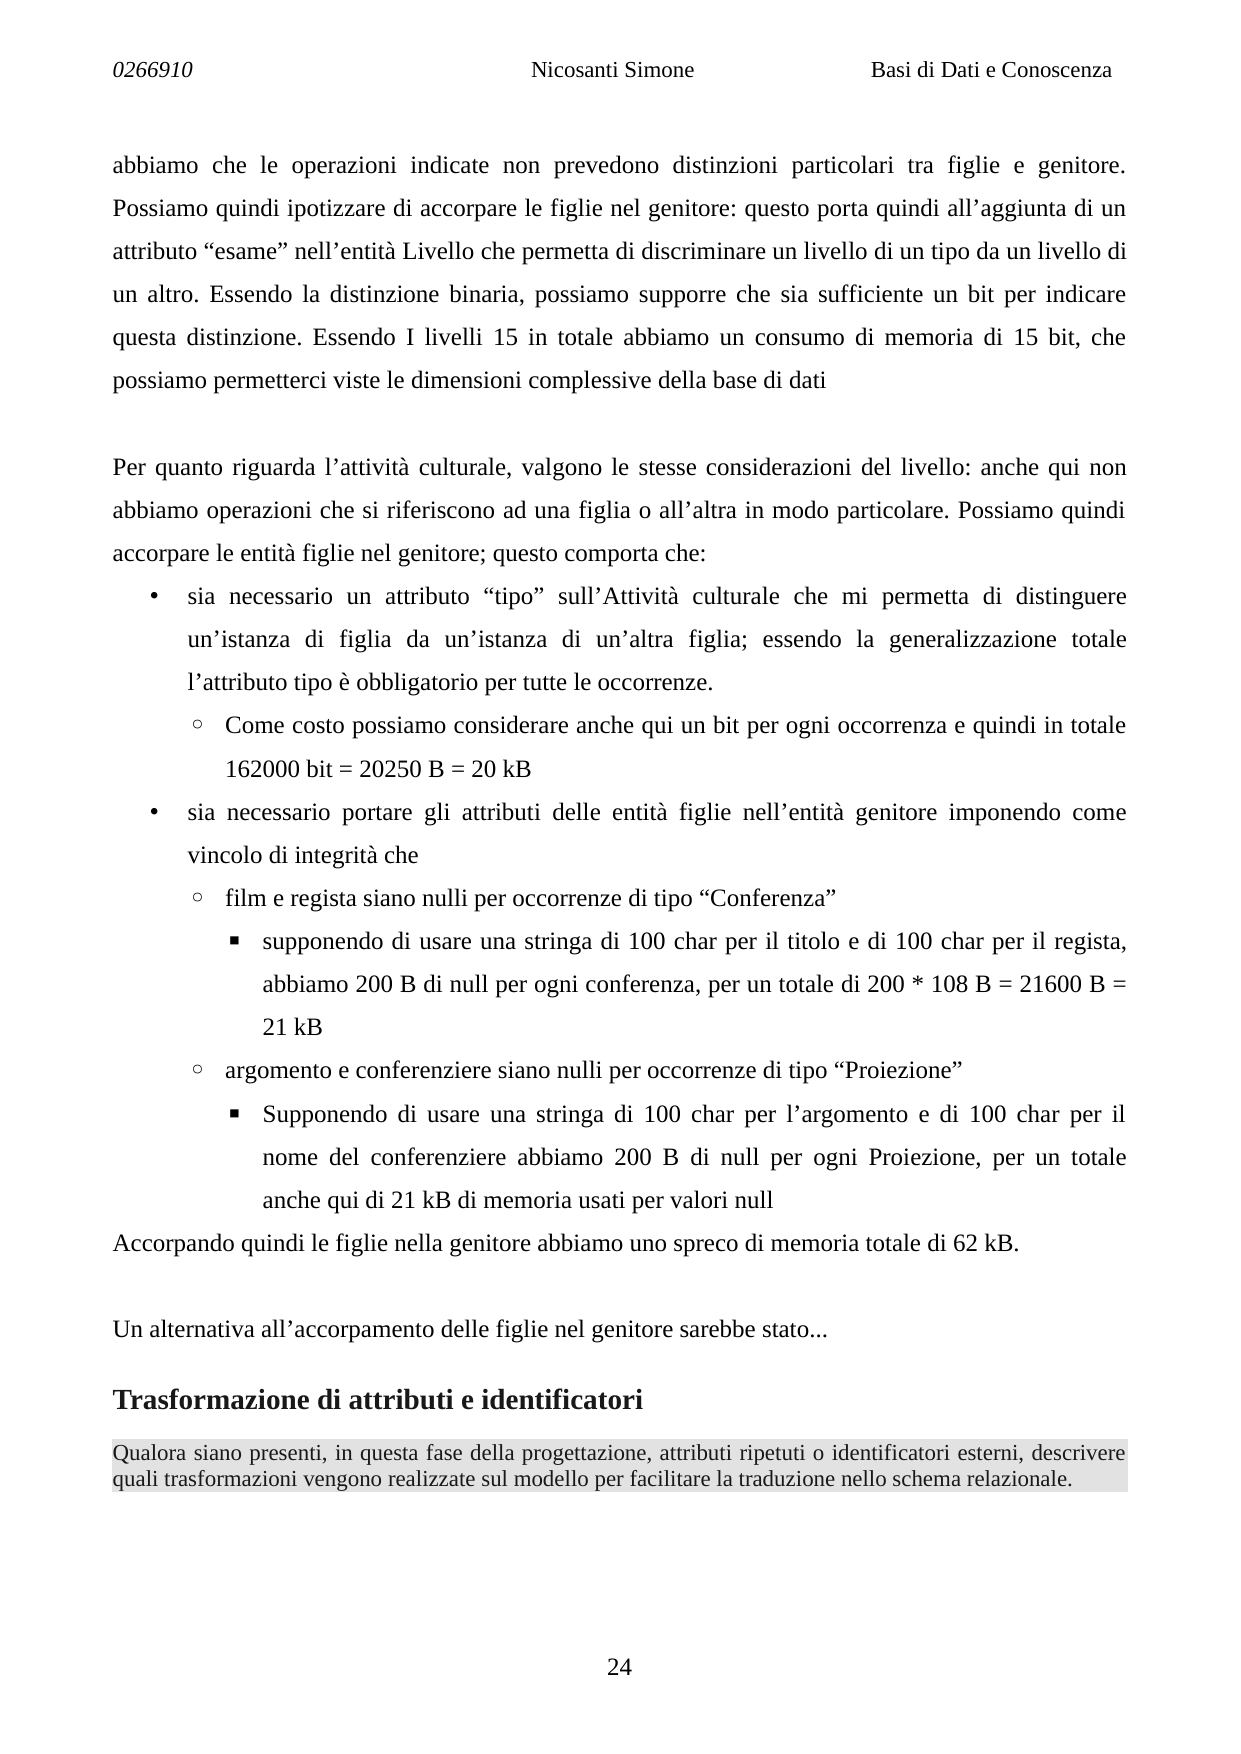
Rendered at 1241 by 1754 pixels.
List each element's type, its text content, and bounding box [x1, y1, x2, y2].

list sia necessario un attributo “tipo” sull’Attività culturale che mi permetta di distinguere un’istanza di figlia da un’istanza di un’altra figlia; essendo la generalizzazione totale l’attributo tipo è obbligatorio per tutte le occorrenze. [150, 581, 1128, 696]
list Come costo possiamo considerare anche qui un bit per ogni occorrenza e quindi in totale 162000 bit = 20250 B = 20 kB [187, 711, 1128, 782]
text Accorpando quindi le figlie nella genitore abbiamo uno spreco di memoria totale di 62 kB. [112, 1228, 1128, 1257]
subtitle Trasformazione di attributi e identificatori [112, 1382, 1128, 1416]
list supponendo di usare una stringa di 100 char per il titolo e di 100 char per il regista, abbiamo 200 B di null per ogni conferenza, per un totale di 200 * 108 B = 21600 B = 21 kB [225, 926, 1128, 1041]
text Qualora siano presenti, in questa fase della progettazione, attributi ripetuti o identificatori esterni, descrivere quali trasformazioni vengono realizzate sul modello per facilitare la traduzione nello schema relazionale. [112, 1439, 1128, 1492]
text Per quanto riguarda l’attività culturale, valgono le stesse considerazioni del livello: anche qui non abbiamo operazioni che si riferiscono ad una figlia o all’altra in modo particolare. Possiamo quindi accorpare le entità figlie nel genitore; questo comporta che: [112, 452, 1128, 567]
list argomento e conferenziere siano nulli per occorrenze di tipo “Proiezione” [187, 1056, 1128, 1084]
list Supponendo di usare una stringa di 100 char per l’argomento e di 100 char per il nome del conferenziere abbiamo 200 B di null per ogni Proiezione, per un totale anche qui di 21 kB di memoria usati per valori null [225, 1099, 1128, 1214]
list film e regista siano nulli per occorrenze di tipo “Conferenza” [187, 883, 1128, 912]
text Un alternativa all’accorpamento delle figlie nel genitore sarebbe stato... [112, 1314, 1128, 1343]
list sia necessario portare gli attributi delle entità figlie nell’entità genitore imponendo come vincolo di integrità che [150, 797, 1128, 869]
text abbiamo che le operazioni indicate non prevedono distinzioni particolari tra figlie e genitore. Possiamo quindi ipotizzare di accorpare le figlie nel genitore: questo porta quindi all’aggiunta di un attributo “esame” nell’entità Livello che permetta di discriminare un livello di un tipo da un livello di un altro. Essendo la distinzione binaria, possiamo supporre che sia sufficiente un bit per indicare questa distinzione. Essendo I livelli 15 in totale abbiamo un consumo di memoria di 15 bit, che possiamo permetterci viste le dimensioni complessive della base di dati [112, 150, 1128, 394]
